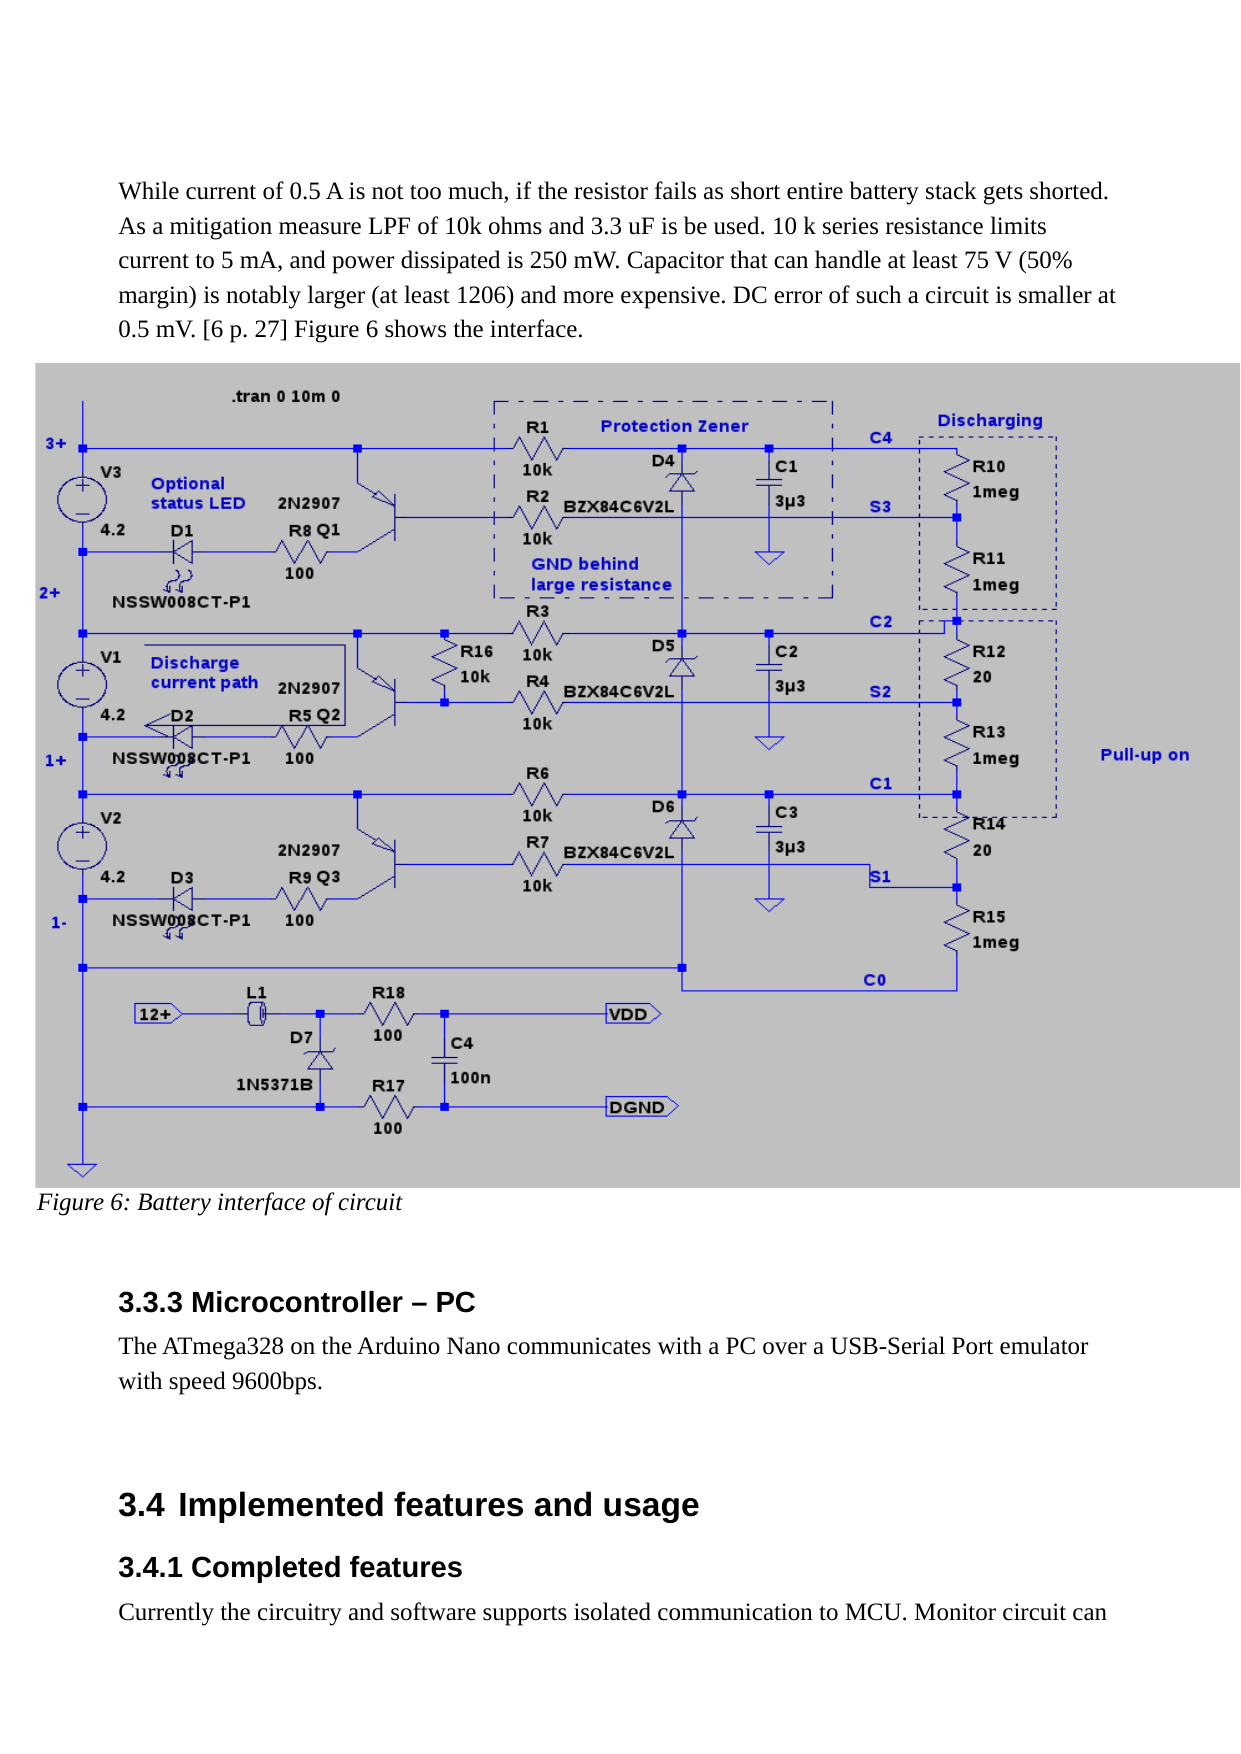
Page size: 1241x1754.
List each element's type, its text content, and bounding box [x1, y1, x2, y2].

text While current of 0.5 A is not too much, if the resistor fails as short entire battery stack gets shorted. As a mitigation measure LPF of 10k ohms and 3.3 uF is be used. 10 k series resistance limits current to 5 mA, and power dissipated is 250 mW. Capacitor that can handle at least 75 V (50% margin) is notably larger (at least 1206) and more expensive. DC error of such a circuit is smaller at 0.5 mV. [6 p. 27] Figure 6 shows the interface. [118, 176, 1122, 343]
text The ATmega328 on the Arduino Nano communicates with a PC over a USB-Serial Port emulator with speed 9600bps. [118, 1331, 1122, 1394]
subtitle 3.4.1 Completed features [118, 1551, 1122, 1584]
text Figure 6: Battery interface of circuit [37, 1188, 1240, 1216]
picture [35, 363, 1241, 1188]
subtitle 3.4 Implemented features and usage [118, 1485, 1122, 1523]
subtitle 3.3.3 Microcontroller – PC [118, 1285, 1122, 1319]
text Currently the circuitry and software supports isolated communication to MCU. Monitor circuit can [118, 1597, 1122, 1625]
